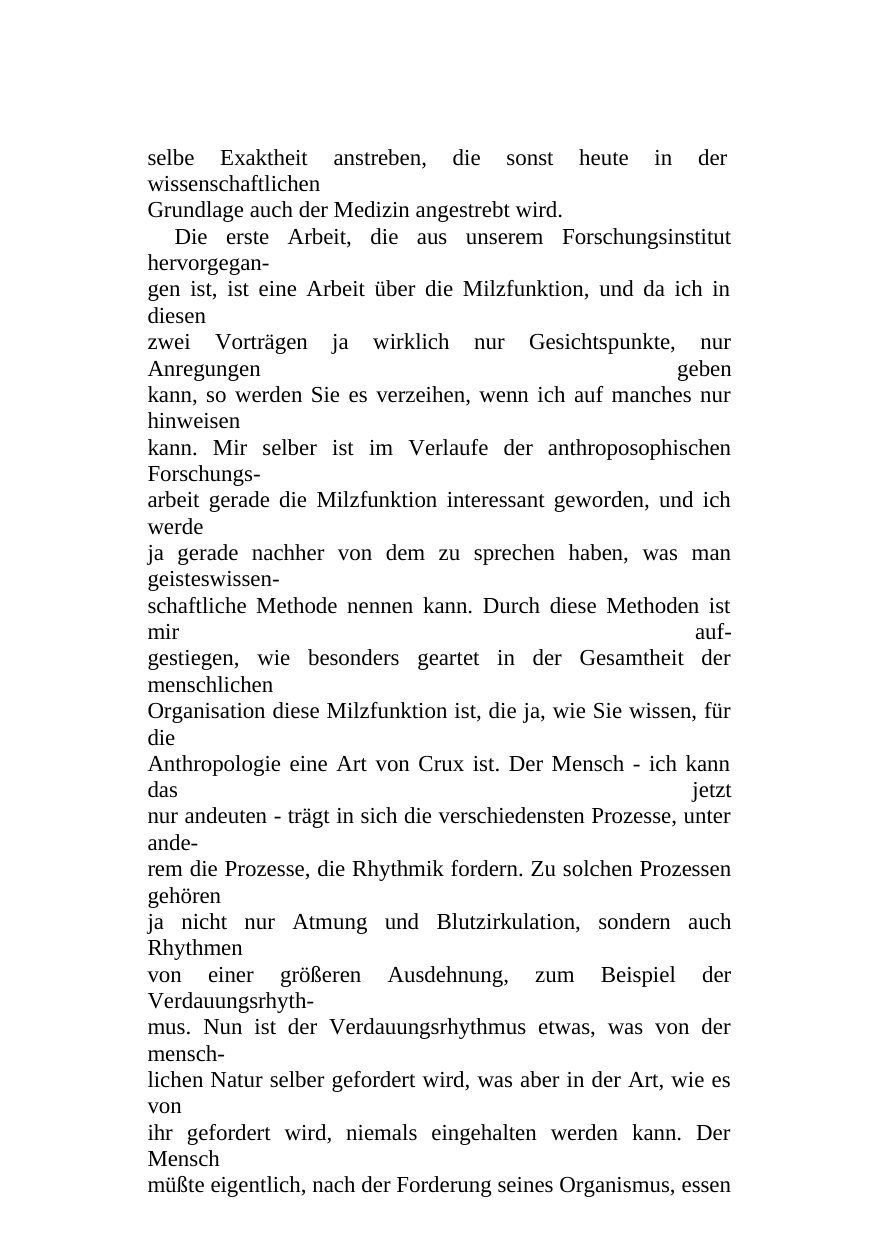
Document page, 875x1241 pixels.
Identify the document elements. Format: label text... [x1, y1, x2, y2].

text selbe Exaktheit anstreben, die sonst heute in der wissenschaftlichen Grundlage auch der Medizin angestrebt wird. [147, 144, 728, 223]
text Die erste Arbeit, die aus unserem Forschungsinstitut hervorgegan- gen ist, ist eine Arbeit über die Milzfunktion, und da ich in diesen zwei Vorträgen ja wirklich nur Gesichtspunkte, nur Anregungen geben kann, so werden Sie es verzeihen, wenn ich auf manches nur hinweisen kann. Mir selber ist im Verlaufe der anthroposophischen Forschungs- arbeit gerade die Milzfunktion interessant geworden, und ich werde ja gerade nachher von dem zu sprechen haben, was man geisteswissen- schaftliche Methode nennen kann. Durch diese Methoden ist mir auf- gestiegen, wie besonders geartet in der Gesamtheit der menschlichen Organisation diese Milzfunktion ist, die ja, wie Sie wissen, für die Anthropologie eine Art von Crux ist. Der Mensch - ich kann das jetzt nur andeuten - trägt in sich die verschiedensten Prozesse, unter ande- rem die Prozesse, die Rhythmik fordern. Zu solchen Prozessen gehören ja nicht nur Atmung und Blutzirkulation, sondern auch Rhythmen von einer größeren Ausdehnung, zum Beispiel der Verdauungsrhyth- mus. Nun ist der Verdauungsrhythmus etwas, was von der mensch- lichen Natur selber gefordert wird, was aber in der Art, wie es von ihr gefordert wird, niemals eingehalten werden kann. Der Mensch müßte eigentlich, nach der Forderung seines Organismus, essen [147, 223, 732, 1198]
